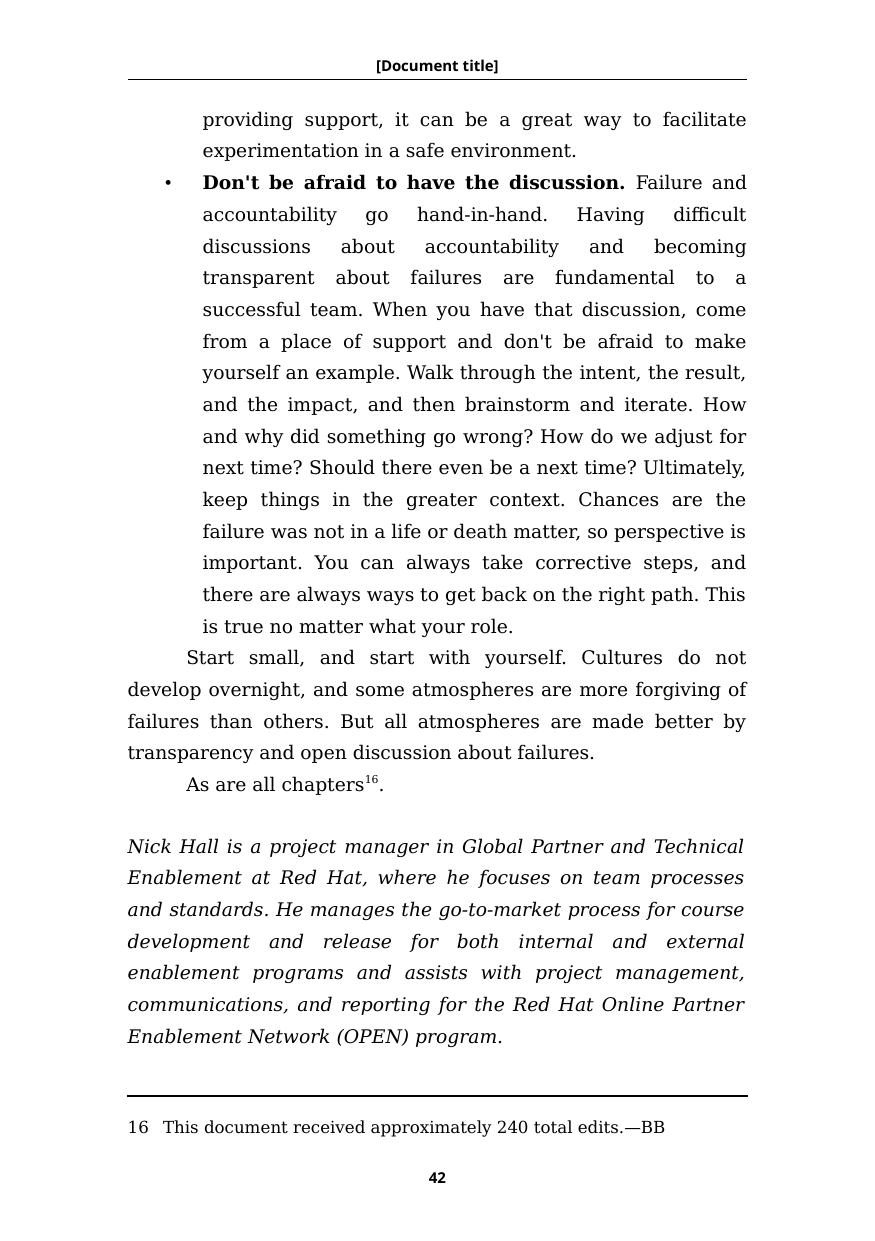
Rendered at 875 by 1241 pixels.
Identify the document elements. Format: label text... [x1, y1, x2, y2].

text Start small, and start with yourself. Cultures do not develop overnight, and some atmospheres are more forgiving of failures than others. But all atmospheres are made better by transparency and open discussion about failures. [127, 647, 747, 764]
list providing support, it can be a great way to facilitate experimentation in a safe environment. [165, 109, 747, 162]
text Nick Hall is a project manager in Global Partner and Technical Enablement at Red Hat, where he focuses on team processes and standards. He manages the go-to-market process for course development and release for both internal and external enablement programs and assists with project management, communications, and reporting for the Red Hat Online Partner Enablement Network (OPEN) program. [127, 836, 747, 1047]
text This document received approximately 240 total edits.—BB [127, 1118, 747, 1138]
text As are all chapters. [127, 774, 747, 796]
list Don't be afraid to have the discussion. Failure and accountability go hand-in-hand. Having difficult discussions about accountability and becoming transparent about failures are fundamental to a successful team. When you have that discussion, come from a place of support and don't be afraid to make yourself an example. Walk through the intent, the result, and the impact, and then brainstorm and iterate. How and why did something go wrong? How do we adjust for next time? Should there even be a next time? Ultimately, keep things in the greater context. Chances are the failure was not in a life or death matter, so perspective is important. You can always take corrective steps, and there are always ways to get back on the right path. This is true no matter what your role. [165, 172, 747, 637]
